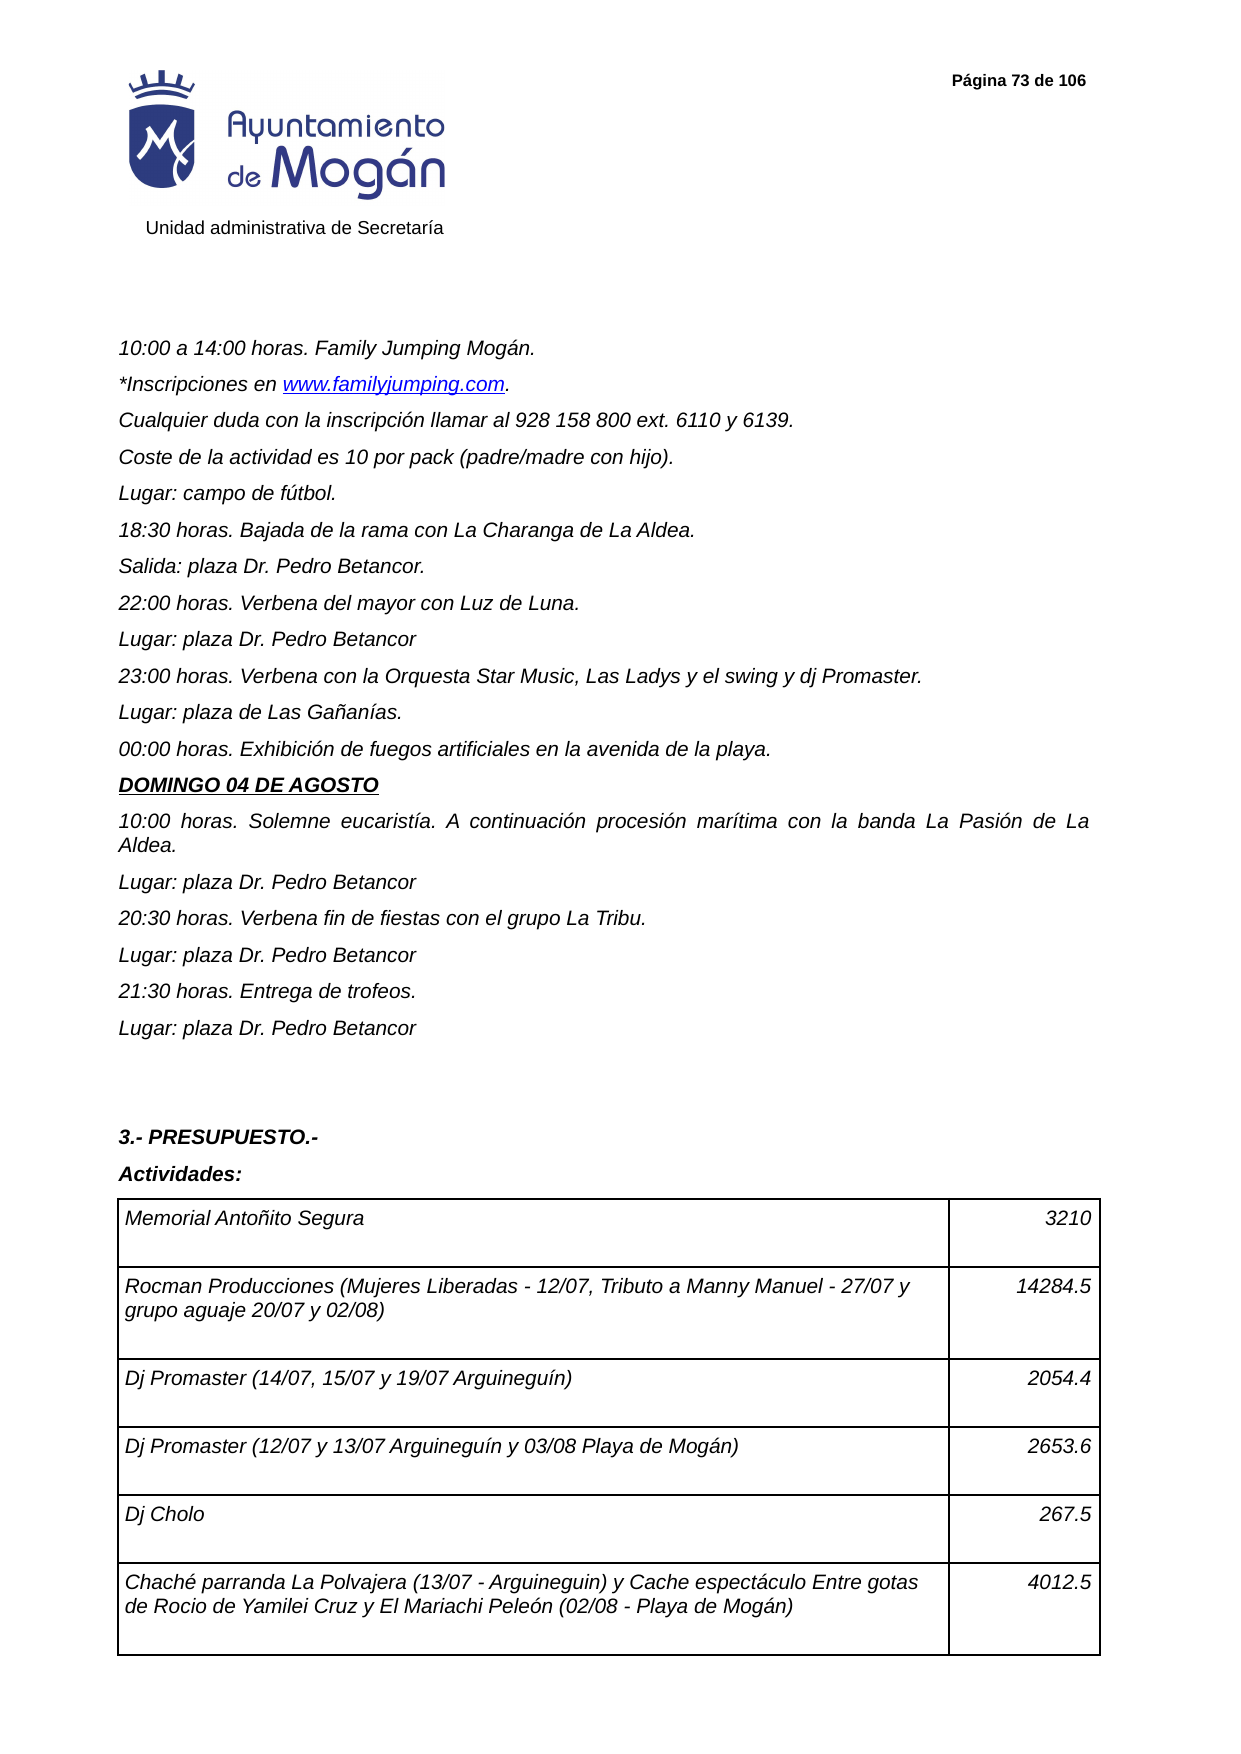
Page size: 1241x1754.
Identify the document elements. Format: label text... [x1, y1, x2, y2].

text Lugar: plaza de Las Gañanías. [118, 700, 1092, 724]
table_cell 2653,6 [950, 1428, 1099, 1494]
table_cell Dj Cholo [119, 1496, 948, 1562]
table_cell 14284,5 [950, 1268, 1099, 1358]
text Cualquier duda con la inscripción llamar al 928 158 800 ext. 6110 y 6139. [118, 408, 1092, 432]
table_header Memorial Antoñito Segura [119, 1200, 948, 1266]
text Salida: plaza Dr. Pedro Betancor. [118, 554, 1092, 578]
text 18:30 horas. Bajada de la rama con La Charanga de La Aldea. [118, 518, 1092, 542]
table_cell Rocman Producciones (Mujeres Liberadas - 12/07, Tributo a Manny Manuel - 27/07 y grupo aguaje 20/07 y 02/08) [119, 1268, 948, 1358]
table_cell Dj Promaster (14/07, 15/07 y 19/07 Arguineguín) [119, 1360, 948, 1426]
text 21:30 horas. Entrega de trofeos. [118, 979, 1092, 1003]
text 22:00 horas. Verbena del mayor con Luz de Luna. [118, 591, 1092, 614]
table_cell 2054,4 [950, 1360, 1099, 1426]
text 10:00 horas. Solemne eucaristía. A continuación procesión marítima con la banda La Pasión de La Aldea. [118, 809, 1092, 857]
table_cell Dj Promaster (12/07 y 13/07 Arguineguín y 03/08 Playa de Mogán) [119, 1428, 948, 1494]
table_cell 4012,5 [950, 1564, 1099, 1654]
text *Inscripciones en www.familyjumping.com. [118, 372, 1092, 396]
text Lugar: campo de fútbol. [118, 481, 1092, 505]
text 23:00 horas. Verbena con la Orquesta Star Music, Las Ladys y el swing y dj Promaster. [118, 663, 1092, 687]
text Lugar: plaza Dr. Pedro Betancor [118, 870, 1092, 894]
text Lugar: plaza Dr. Pedro Betancor [118, 627, 1092, 651]
table_header 3210 [950, 1200, 1099, 1266]
text 20:30 horas. Verbena fin de fiestas con el grupo La Tribu. [118, 906, 1092, 930]
text DOMINGO 04 DE AGOSTO [118, 773, 1092, 797]
text Lugar: plaza Dr. Pedro Betancor [118, 943, 1092, 967]
text Lugar: plaza Dr. Pedro Betancor [118, 1016, 1092, 1039]
text Coste de la actividad es 10 por pack (padre/madre con hijo). [118, 445, 1092, 469]
table_cell Chaché parranda La Polvajera (13/07 - Arguineguin) y Cache espectáculo Entre gotas de Rocio de Yamilei Cruz y El Mariachi Peleón (02/08 - Playa de Mogán) [119, 1564, 948, 1654]
text Actividades: [118, 1161, 1092, 1185]
picture [128, 70, 445, 206]
table_cell 267,5 [950, 1496, 1099, 1562]
text 00:00 horas. Exhibición de fuegos artificiales en la avenida de la playa. [118, 736, 1092, 760]
text 10:00 a 14:00 horas. Family Jumping Mogán. [118, 335, 1092, 359]
text 3.- PRESUPUESTO.- [118, 1125, 1092, 1149]
